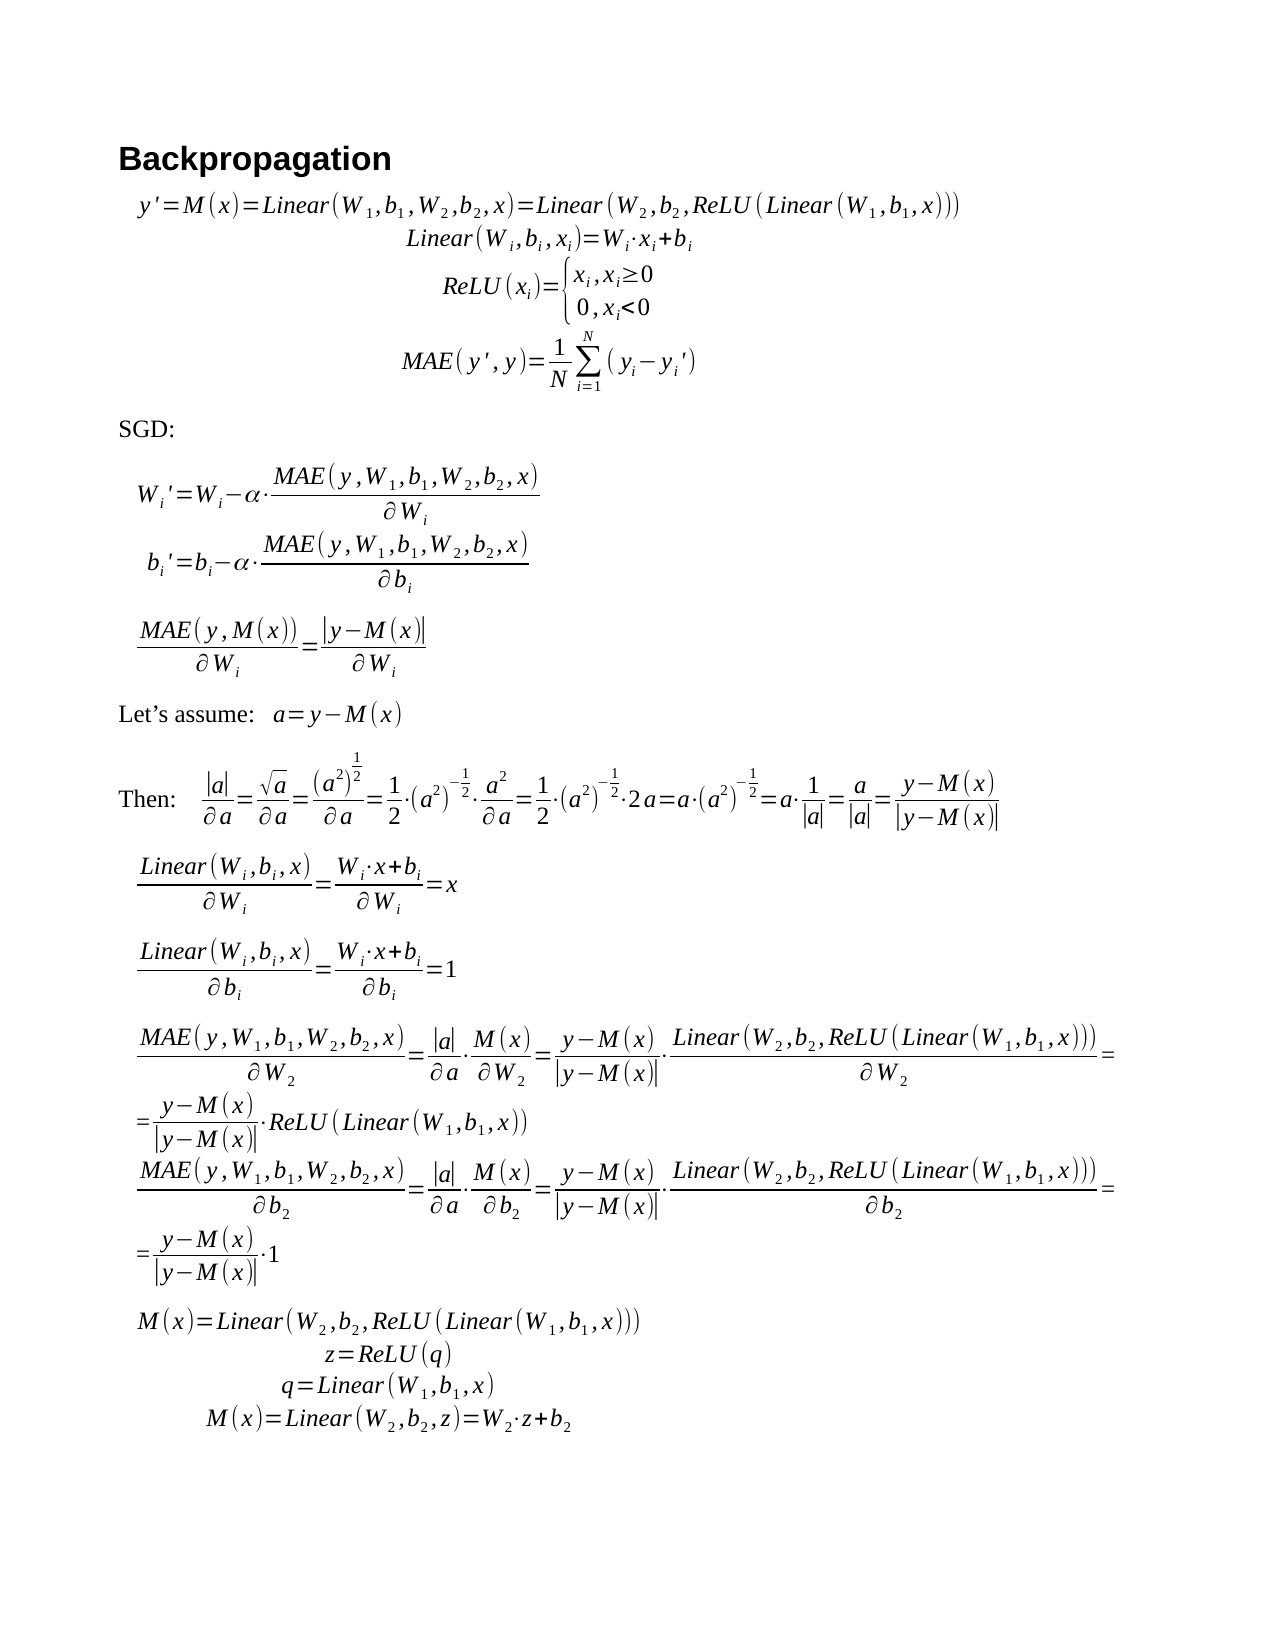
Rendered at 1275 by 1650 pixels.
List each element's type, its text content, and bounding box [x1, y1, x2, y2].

text SGD: [118, 414, 1157, 443]
subtitle Backpropagation [118, 139, 1157, 178]
text Then: [118, 749, 1157, 832]
text Let’s assume: [118, 699, 1157, 730]
